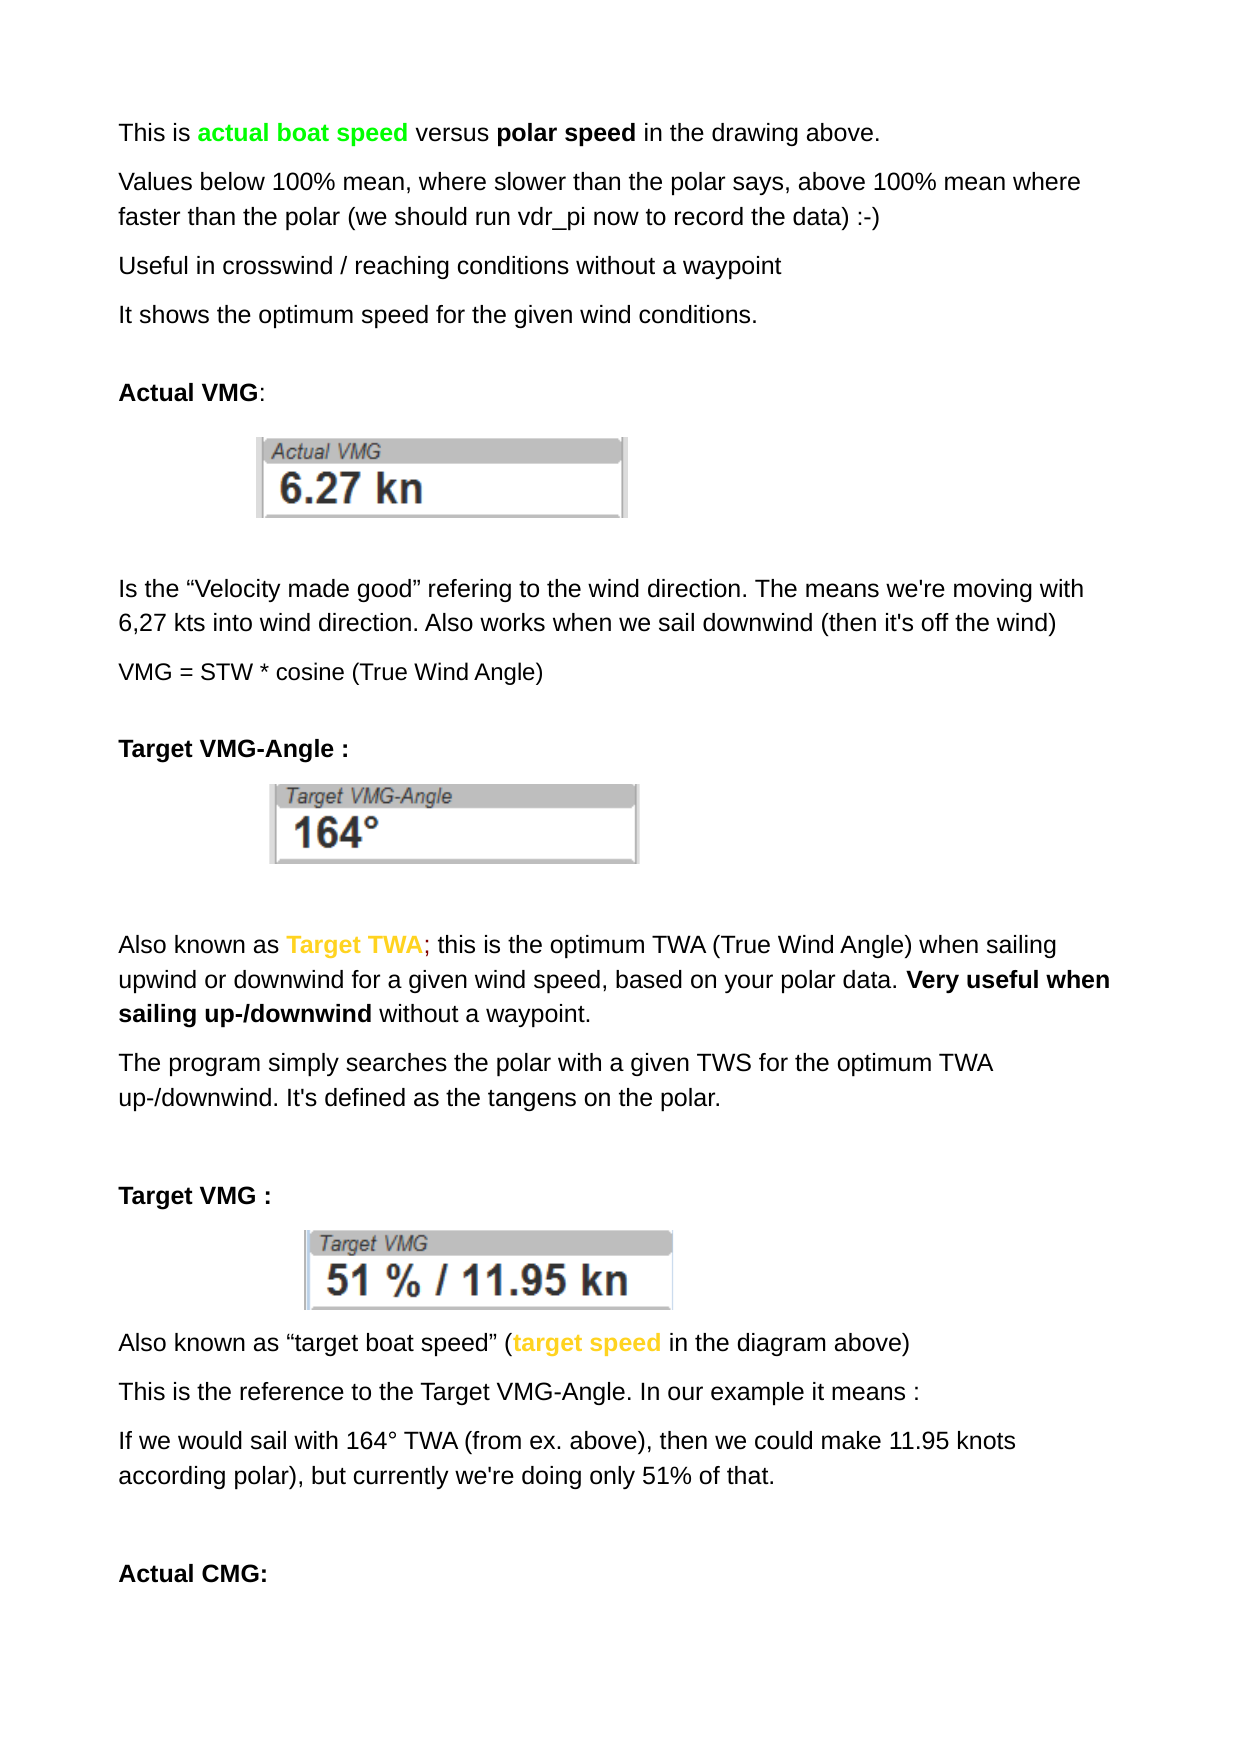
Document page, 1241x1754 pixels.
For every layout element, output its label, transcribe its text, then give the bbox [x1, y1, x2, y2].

text Target VMG : [118, 1181, 1122, 1210]
text This is the reference to the Target VMG-Angle. In our example it means : [118, 1377, 1122, 1406]
text Useful in crosswind / reaching conditions without a waypoint [118, 251, 1122, 279]
text It shows the optimum speed for the given wind conditions. [118, 300, 1122, 328]
text Also known as “target boat speed” (target speed in the diagram above) [118, 1328, 1122, 1357]
text If we would sail with 164° TWA (from ex. above), then we could make 11.95 knots according polar), but currently we're doing only 51% of that. [118, 1426, 1122, 1489]
picture [256, 437, 628, 518]
text Actual CMG: [118, 1559, 1122, 1588]
text VMG = STW * cosine (True Wind Angle) [118, 657, 1122, 685]
text Values below 100% mean, where slower than the polar says, above 100% mean where faster than the polar (we should run vdr_pi now to record the data) :-) [118, 167, 1122, 230]
text The program simply searches the polar with a given TWS for the optimum TWA up-/downwind. It's defined as the tangens on the polar. [118, 1048, 1122, 1112]
picture [269, 784, 640, 864]
text Actual VMG: [118, 378, 1122, 406]
picture [304, 1230, 674, 1310]
text Target VMG-Angle : [118, 734, 1122, 763]
text Also known as Target TWA; this is the optimum TWA (True Wind Angle) when sailing upwind or downwind for a given wind speed, based on your polar data. Very useful when sailing up-/downwind without a waypoint. [118, 930, 1122, 1028]
text Is the “Velocity made good” refering to the wind direction. The means we're moving with 6,27 kts into wind direction. Also works when we sail downwind (then it's off the wind) [118, 574, 1122, 637]
text This is actual boat speed versus polar speed in the drawing above. [118, 118, 1122, 147]
